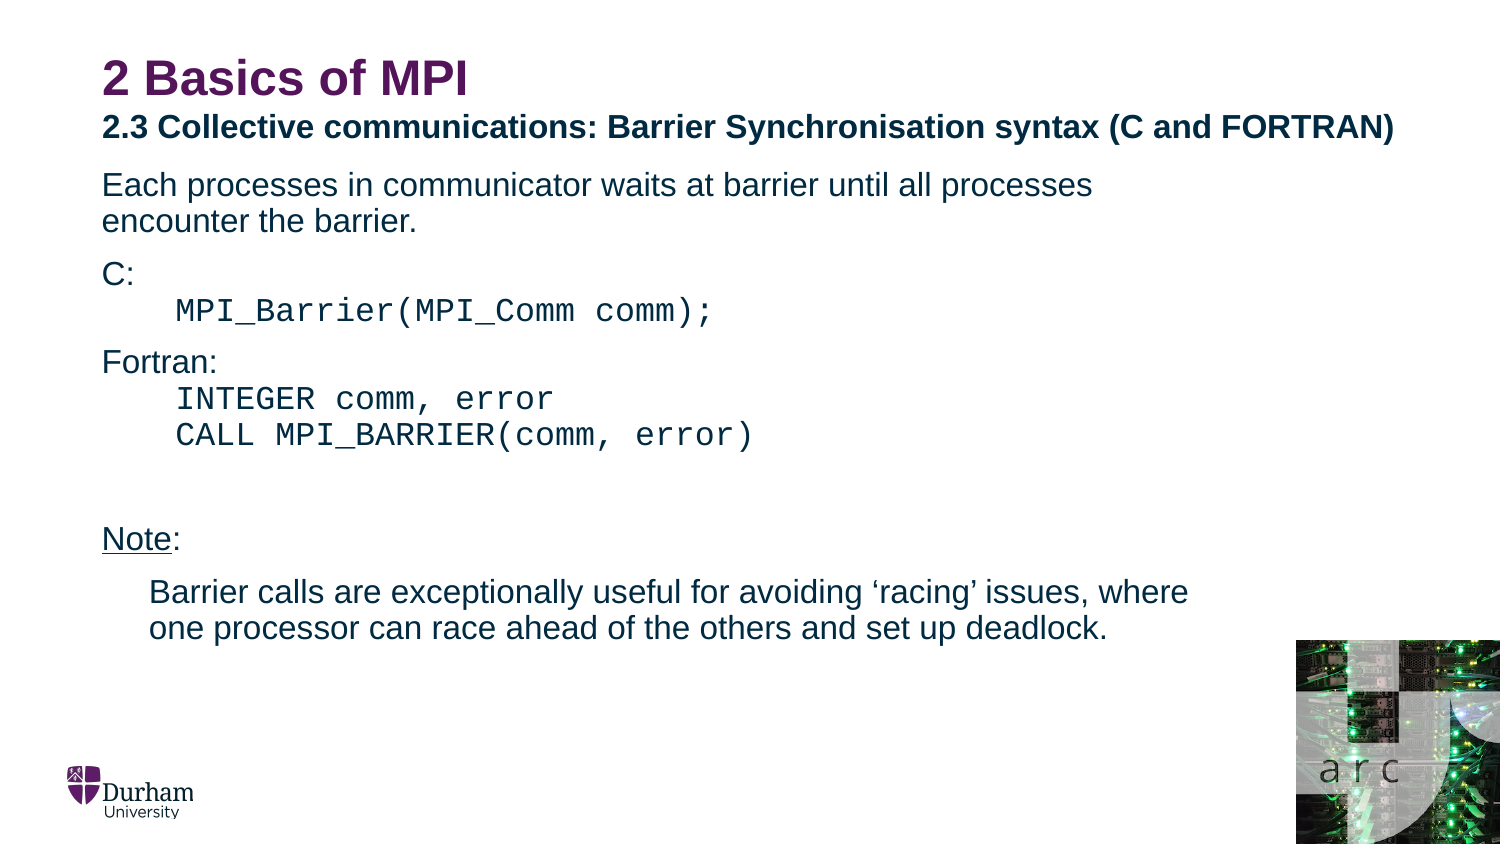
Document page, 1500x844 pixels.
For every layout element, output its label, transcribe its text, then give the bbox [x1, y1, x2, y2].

picture [1296, 640, 1500, 844]
title 2 Basics of MPI 2.3 Collective communications: Barrier Synchronisation syntax (C and FORTRAN) [101, 45, 1399, 187]
picture [67, 766, 193, 819]
list Each processes in communicator waits at barrier until all processes encounter the barrier. C: MPI_Barrier(MPI_Comm comm); Fortran: INTEGER comm, error CALL MPI_BARRIER(comm, error) Note: Barrier calls are exceptionally useful for avoiding ‘racing’ issues, where one processor can race ahead of the others and set up deadlock. [101, 168, 1215, 754]
